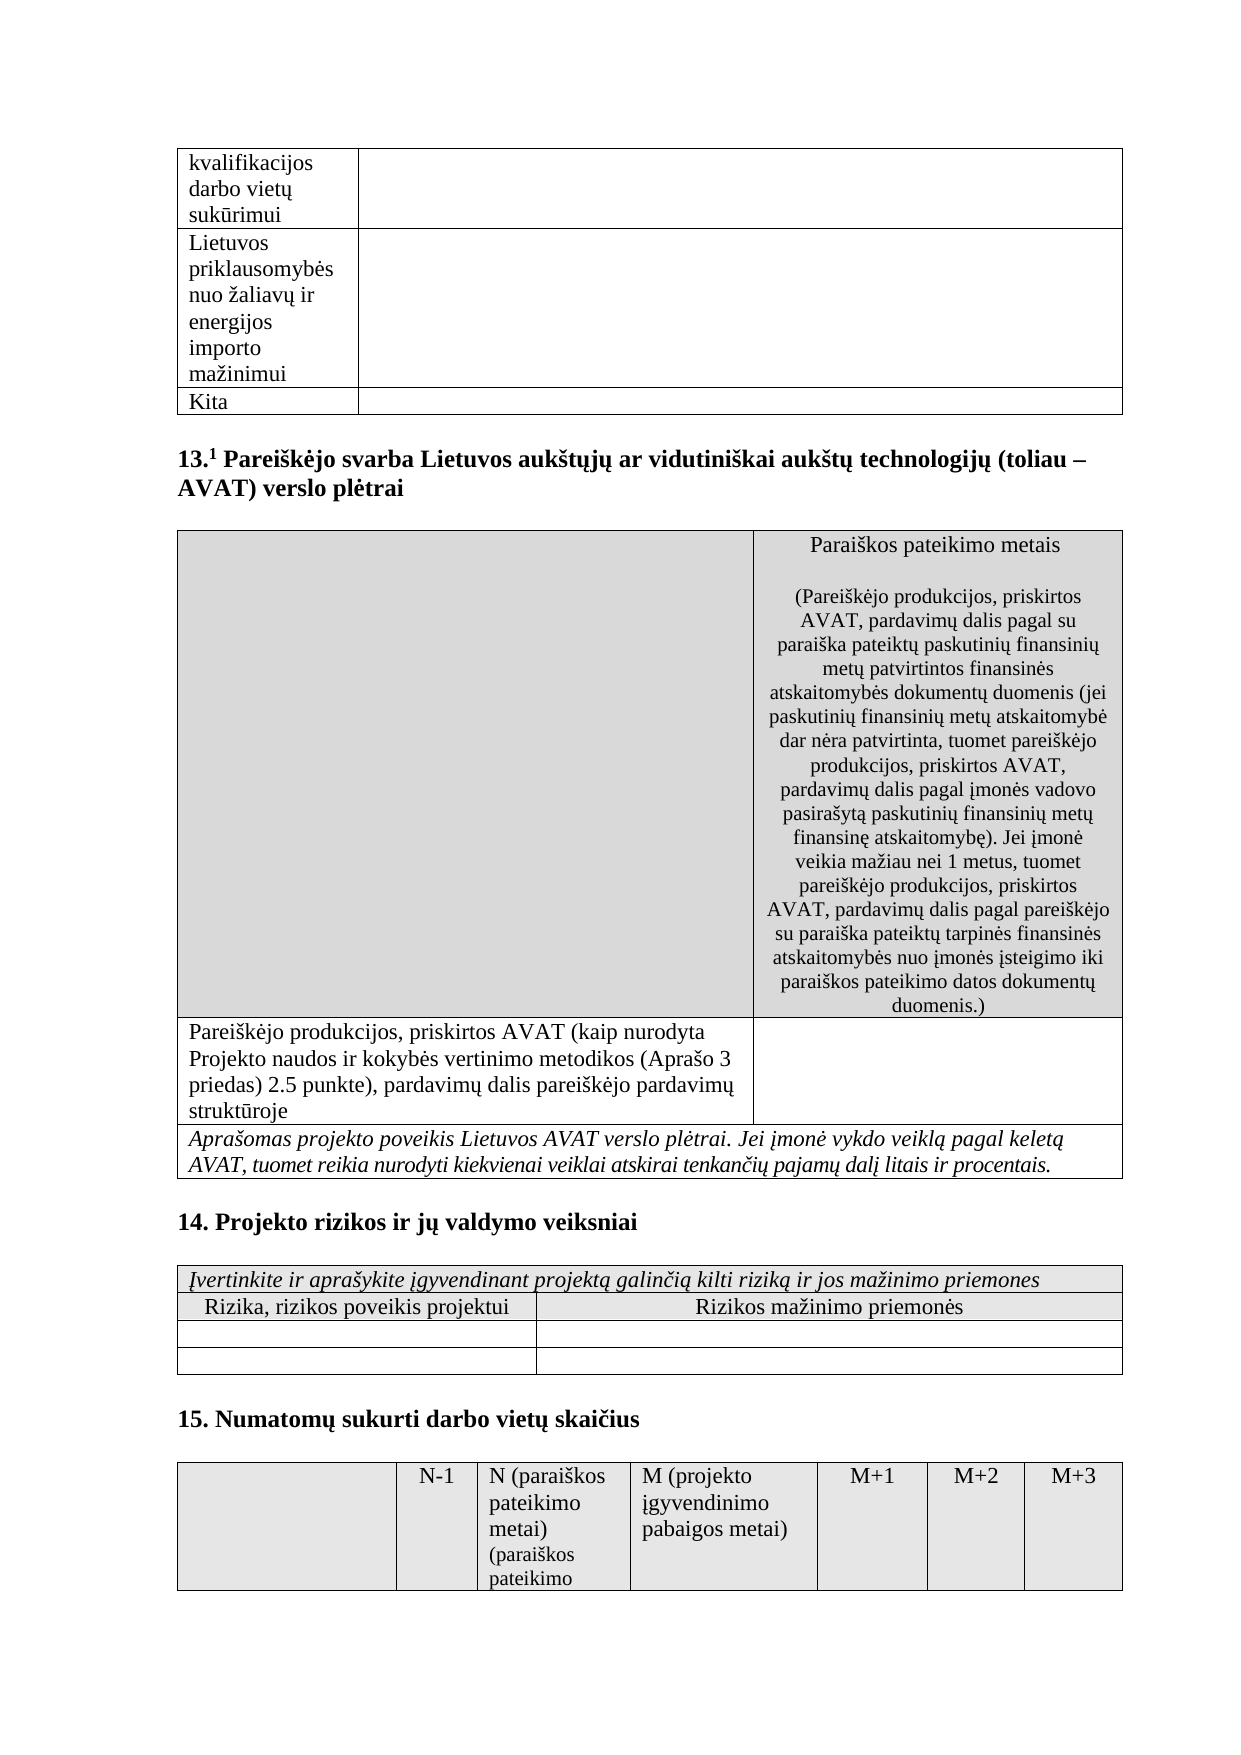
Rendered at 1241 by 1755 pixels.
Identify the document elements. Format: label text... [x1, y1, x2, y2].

table_header M+3 [1025, 1463, 1122, 1590]
table_header [178, 531, 753, 1017]
table_header M+1 [818, 1463, 927, 1590]
table_cell Rizika, rizikos poveikis projektui [178, 1293, 536, 1319]
table_cell kvalifikacijos darbo vietų sukūrimui [178, 149, 358, 228]
table_cell [359, 388, 1122, 414]
table_header M (projekto įgyvendinimo pabaigos metai) [631, 1463, 817, 1590]
table_cell Pareiškėjo produkcijos, priskirtos AVAT (kaip nurodyta Projekto naudos ir kokybės vertinimo metodikos (Aprašo 3 priedas) 2.5 punkte), pardavimų dalis pareiškėjo pardavimų struktūroje [178, 1018, 753, 1124]
text 13.1 Pareiškėjo svarba Lietuvos aukštųjų ar vidutiniškai aukštų technologijų (toliau – AVAT) verslo plėtrai [177, 444, 1122, 502]
table_header M+2 [928, 1463, 1024, 1590]
table_cell Lietuvos priklausomybės nuo žaliavų ir energijos importo mažinimui [178, 229, 358, 387]
table_cell [537, 1321, 1122, 1347]
text 14. Projekto rizikos ir jų valdymo veiksniai [177, 1207, 1122, 1236]
table_cell Aprašomas projekto poveikis Lietuvos AVAT verslo plėtrai. Jei įmonė vykdo veiklą pagal keletą AVAT, tuomet reikia nurodyti kiekvienai veiklai atskirai tenkančių pajamų dalį litais ir procentais. [178, 1125, 1088, 1177]
table_cell Kita [178, 388, 358, 414]
table_header Įvertinkite ir aprašykite įgyvendinant projektą galinčią kilti riziką ir jos mažinimo priemones [178, 1266, 1122, 1292]
table_cell [359, 229, 1122, 387]
table_cell [178, 1321, 536, 1347]
table_header N (paraiškos pateikimo metai) (paraiškos pateikimo [478, 1463, 630, 1590]
table_header Paraiškos pateikimo metais (Pareiškėjo produkcijos, priskirtos AVAT, pardavimų dalis pagal su paraiška pateiktų paskutinių finansinių metų patvirtintos finansinės atskaitomybės dokumentų duomenis (jei paskutinių finansinių metų atskaitomybė dar nėra patvirtinta, tuomet pareiškėjo produkcijos, priskirtos AVAT, pardavimų dalis pagal įmonės vadovo pasirašytą paskutinių finansinių metų finansinę atskaitomybę). Jei įmonė veikia mažiau nei 1 metus, tuomet pareiškėjo produkcijos, priskirtos AVAT, pardavimų dalis pagal pareiškėjo su paraiška pateiktų tarpinės finansinės atskaitomybės nuo įmonės įsteigimo iki paraiškos pateikimo datos dokumentų duomenis.) [754, 531, 1122, 1017]
text 15. Numatomų sukurti darbo vietų skaičius [177, 1404, 1122, 1433]
table_cell Rizikos mažinimo priemonės [537, 1293, 1122, 1319]
table_header N-1 [397, 1463, 477, 1590]
table_cell [754, 1018, 1122, 1124]
table_cell [537, 1348, 1122, 1374]
table_header [178, 1463, 396, 1590]
table_cell [1089, 1125, 1122, 1177]
table_cell [359, 149, 1122, 228]
table_cell [178, 1348, 536, 1374]
